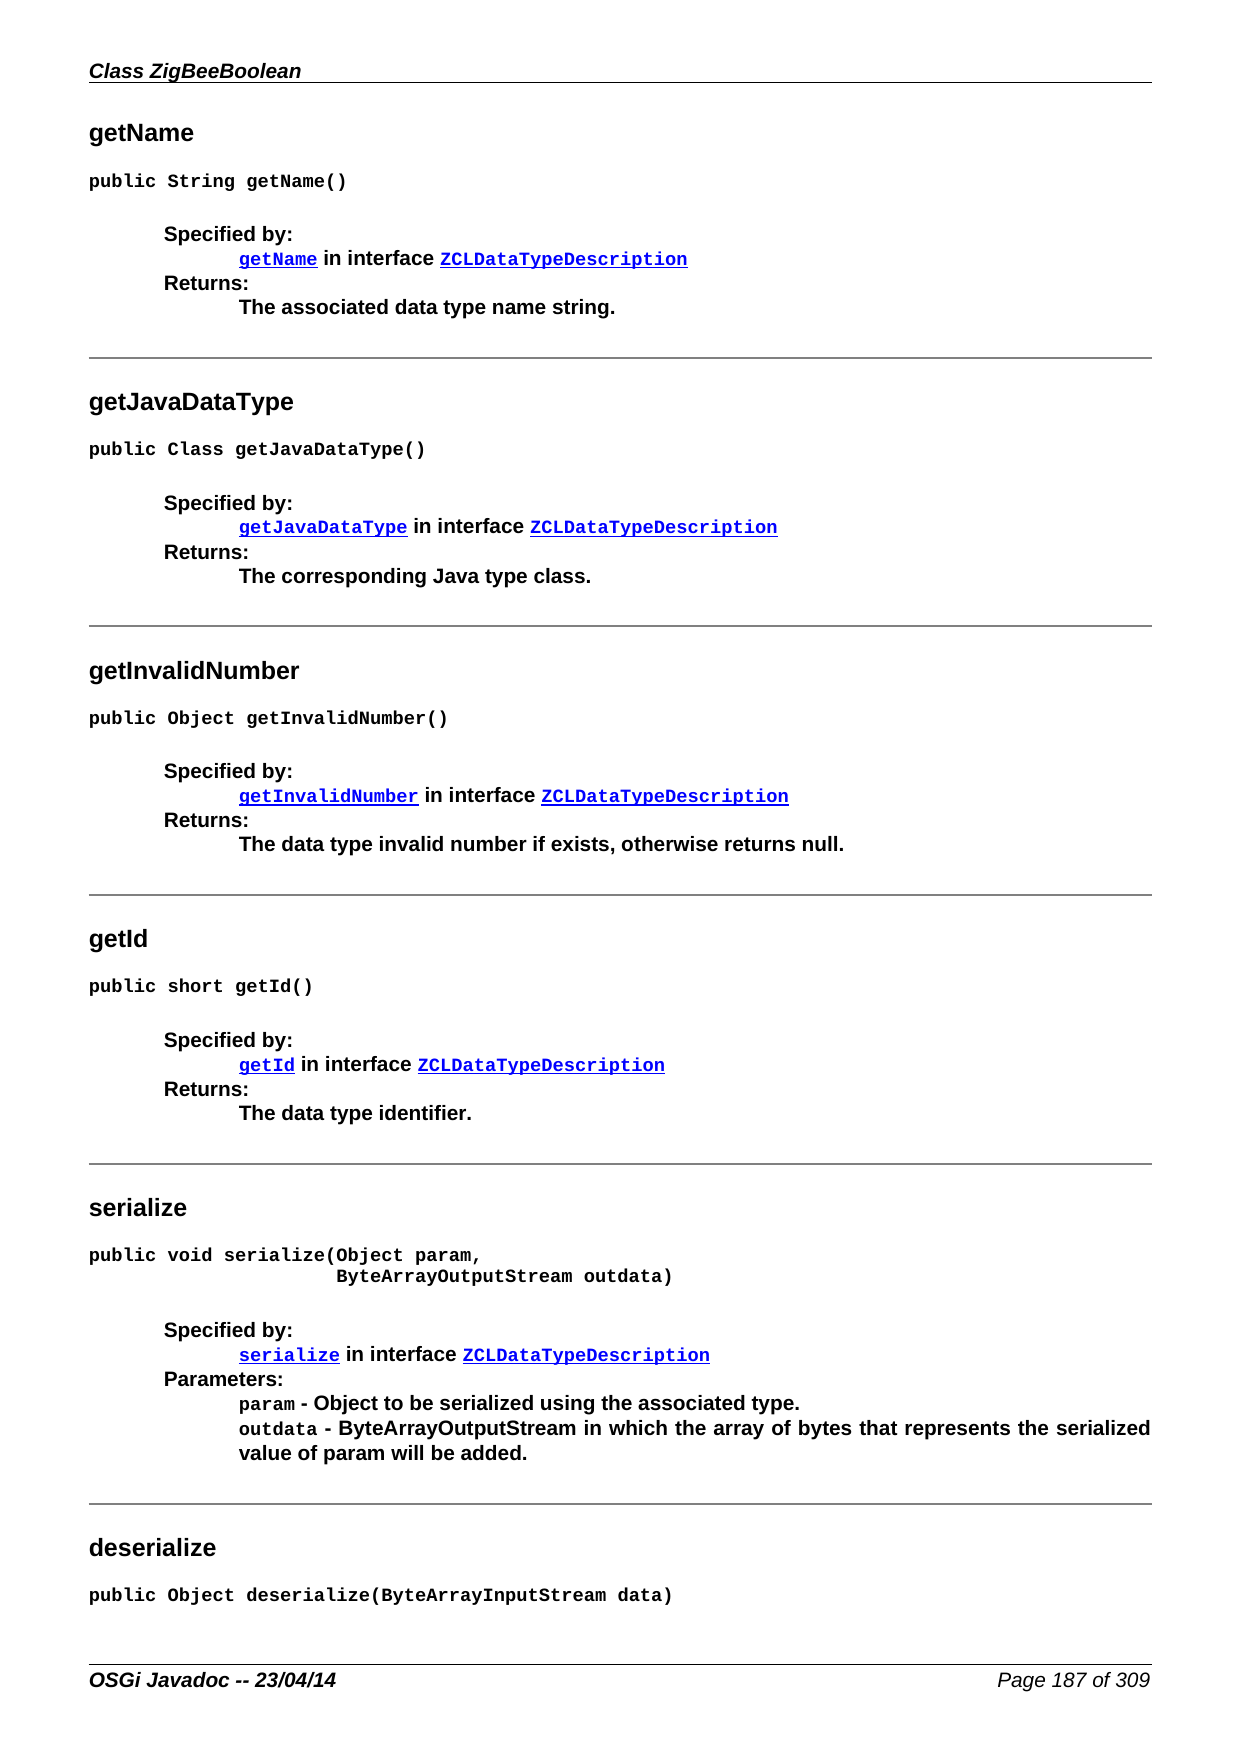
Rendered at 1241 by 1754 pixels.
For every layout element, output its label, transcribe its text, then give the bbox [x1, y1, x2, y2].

subtitle deserialize [88, 1533, 1152, 1562]
text param - Object to be serialized using the associated type. [238, 1391, 1152, 1416]
text Specified by: [163, 759, 1152, 783]
subtitle getInvalidNumber [88, 656, 1152, 684]
text Returns: [163, 808, 1152, 832]
text getInvalidNumber in interface ZCLDataTypeDescription [238, 783, 1152, 808]
text Returns: [163, 271, 1152, 295]
subtitle serialize [88, 1193, 1152, 1222]
text outdata - ByteArrayOutputStream in which the array of bytes that represents the serialized value of param will be added. [238, 1416, 1152, 1465]
text public Class getJavaDataType() [88, 440, 1152, 461]
text Specified by: [163, 1028, 1152, 1052]
text public String getName() [88, 171, 1152, 193]
text getId in interface ZCLDataTypeDescription [238, 1052, 1152, 1077]
subtitle getId [88, 924, 1152, 953]
text Parameters: [163, 1367, 1152, 1391]
text Returns: [163, 539, 1152, 563]
text The associated data type name string. [238, 295, 1152, 319]
subtitle getJavaDataType [88, 387, 1152, 416]
text serialize in interface ZCLDataTypeDescription [238, 1342, 1152, 1367]
text public void serialize(Object param, ByteArrayOutputStream outdata) [88, 1246, 1152, 1288]
text getJavaDataType in interface ZCLDataTypeDescription [238, 514, 1152, 539]
text The data type invalid number if exists, otherwise returns null. [238, 832, 1152, 856]
text The corresponding Java type class. [238, 563, 1152, 587]
text Specified by: [163, 490, 1152, 514]
text Specified by: [163, 222, 1152, 246]
text Returns: [163, 1077, 1152, 1101]
text Specified by: [163, 1318, 1152, 1342]
text public short getId() [88, 977, 1152, 998]
text getName in interface ZCLDataTypeDescription [238, 246, 1152, 271]
text public Object getInvalidNumber() [88, 709, 1152, 730]
text The data type identifier. [238, 1101, 1152, 1125]
subtitle getName [88, 118, 1152, 147]
text public Object deserialize(ByteArrayInputStream data) [88, 1586, 1152, 1607]
